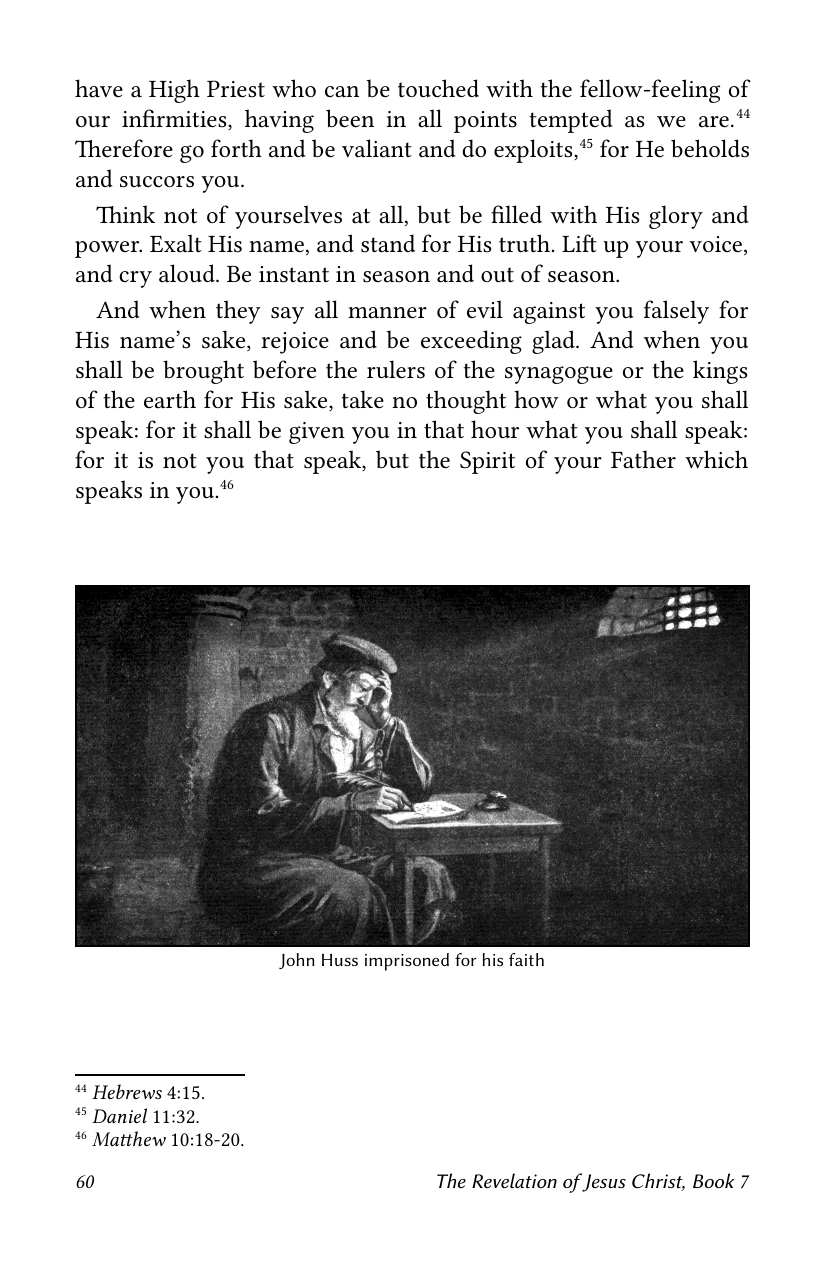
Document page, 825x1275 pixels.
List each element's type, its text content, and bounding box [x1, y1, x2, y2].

text have a High Priest who can be touched with the fellow-feeling of our infirmities, having been in all points tempted as we are. Therefore go forth and be valiant and do exploits, for He beholds and succors you. [75, 75, 750, 193]
text John Huss imprisoned for his faith [75, 947, 750, 971]
text Matthew 10:18-20. [75, 1128, 750, 1152]
text Daniel 11:32. [75, 1104, 750, 1128]
picture [77, 587, 748, 945]
text Hebrews 4:15. [75, 1081, 750, 1104]
text And when they say all manner of evil against you falsely for His name’s sake, rejoice and be exceeding glad. And when you shall be brought before the rulers of the synagogue or the kings of the earth for His sake, take no thought how or what you shall speak: for it shall be given you in that hour what you shall speak: for it is not you that speak, but the Spirit of your Father which speaks in you. [75, 296, 750, 504]
text Think not of yourselves at all, but be filled with His glory and power. Exalt His name, and stand for His truth. Lift up your voice, and cry aloud. Be instant in season and out of season. [75, 201, 750, 289]
